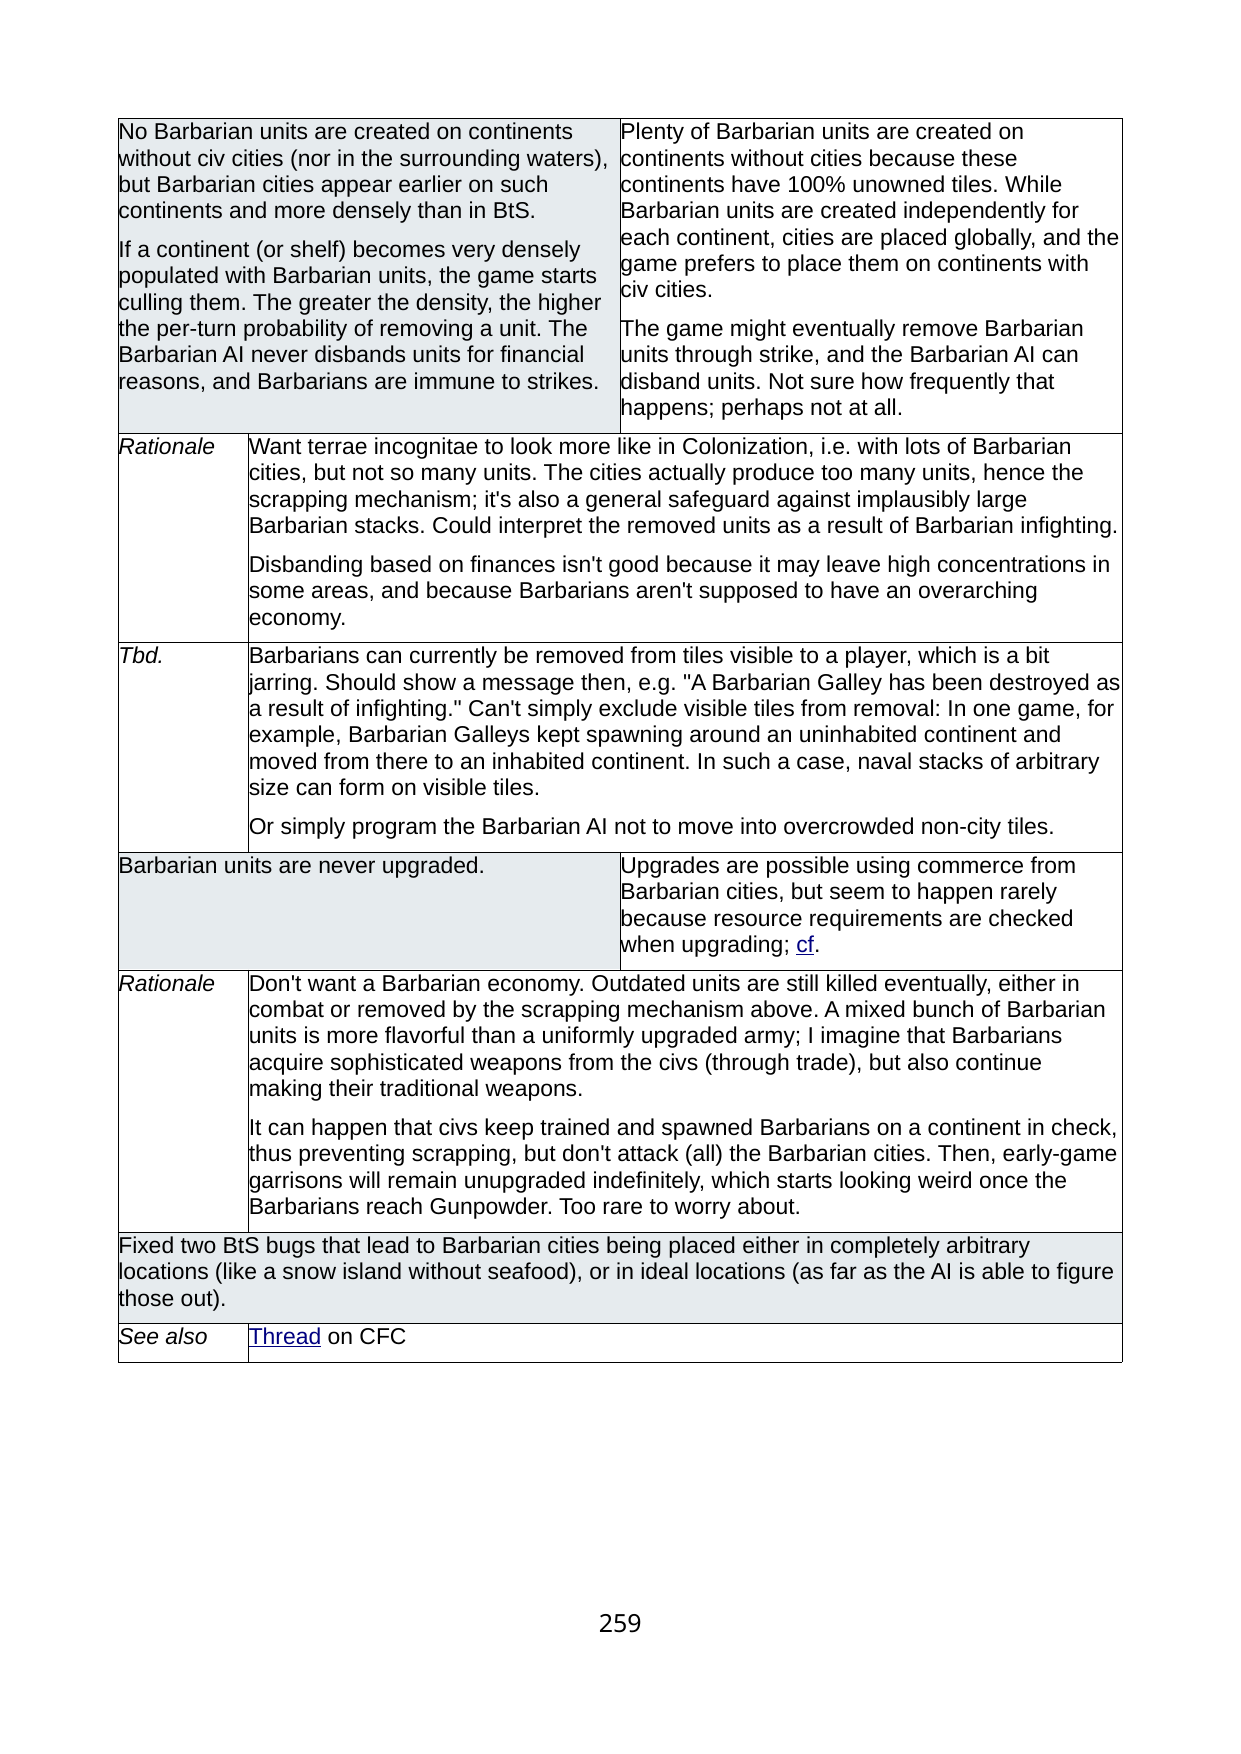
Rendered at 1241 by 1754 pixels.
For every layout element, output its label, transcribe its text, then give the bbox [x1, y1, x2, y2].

table_cell Upgrades are possible using commerce from Barbarian cities, but seem to happen rarely because resource requirements are checked when upgrading; cf. [621, 853, 1122, 969]
table_cell Rationale [119, 434, 248, 642]
table_cell No Barbarian units are created on continents without civ cities (nor in the surrounding waters), but Barbarian cities appear earlier on such continents and more densely than in BtS. If a continent (or shelf) becomes very densely populated with Barbarian units, the game starts culling them. The greater the density, the higher the per-turn probability of removing a unit. The Barbarian AI never disbands units for financial reasons, and Barbarians are immune to strikes. [119, 119, 620, 433]
table_cell See also [119, 1324, 248, 1362]
table_cell Fixed two BtS bugs that lead to Barbarian cities being placed either in completely arbitrary locations (like a snow island without seafood), or in ideal locations (as far as the AI is able to figure those out). [119, 1233, 1122, 1323]
table_cell Don't want a Barbarian economy. Outdated units are still killed eventually, either in combat or removed by the scrapping mechanism above. A mixed bunch of Barbarian units is more flavorful than a uniformly upgraded army; I imagine that Barbarians acquire sophisticated weapons from the civs (through trade), but also continue making their traditional weapons. It can happen that civs keep trained and spawned Barbarians on a continent in check, thus preventing scrapping, but don't attack (all) the Barbarian cities. Then, early-game garrisons will remain unupgraded indefinitely, which starts looking weird once the Barbarians reach Gunpowder. Too rare to worry about. [249, 971, 1122, 1232]
table_cell Barbarians can currently be removed from tiles visible to a player, which is a bit jarring. Should show a message then, e.g. "A Barbarian Galley has been destroyed as a result of infighting." Can't simply exclude visible tiles from removal: In one game, for example, Barbarian Galleys kept spawning around an uninhabited continent and moved from there to an inhabited continent. In such a case, naval stacks of arbitrary size can form on visible tiles. Or simply program the Barbarian AI not to move into overcrowded non-city tiles. [249, 643, 1122, 852]
table_cell Tbd. [119, 643, 248, 852]
table_cell Rationale [119, 971, 248, 1232]
table_cell Want terrae incognitae to look more like in Colonization, i.e. with lots of Barbarian cities, but not so many units. The cities actually produce too many units, hence the scrapping mechanism; it's also a general safeguard against implausibly large Barbarian stacks. Could interpret the removed units as a result of Barbarian infighting. Disbanding based on finances isn't good because it may leave high concentrations in some areas, and because Barbarians aren't supposed to have an overarching economy. [249, 434, 1122, 642]
table_cell Plenty of Barbarian units are created on continents without cities because these continents have 100% unowned tiles. While Barbarian units are created independently for each continent, cities are placed globally, and the game prefers to place them on continents with civ cities. The game might eventually remove Barbarian units through strike, and the Barbarian AI can disband units. Not sure how frequently that happens; perhaps not at all. [621, 119, 1122, 433]
table_cell Thread on CFC [249, 1324, 1122, 1362]
table_cell Barbarian units are never upgraded. [119, 853, 620, 969]
